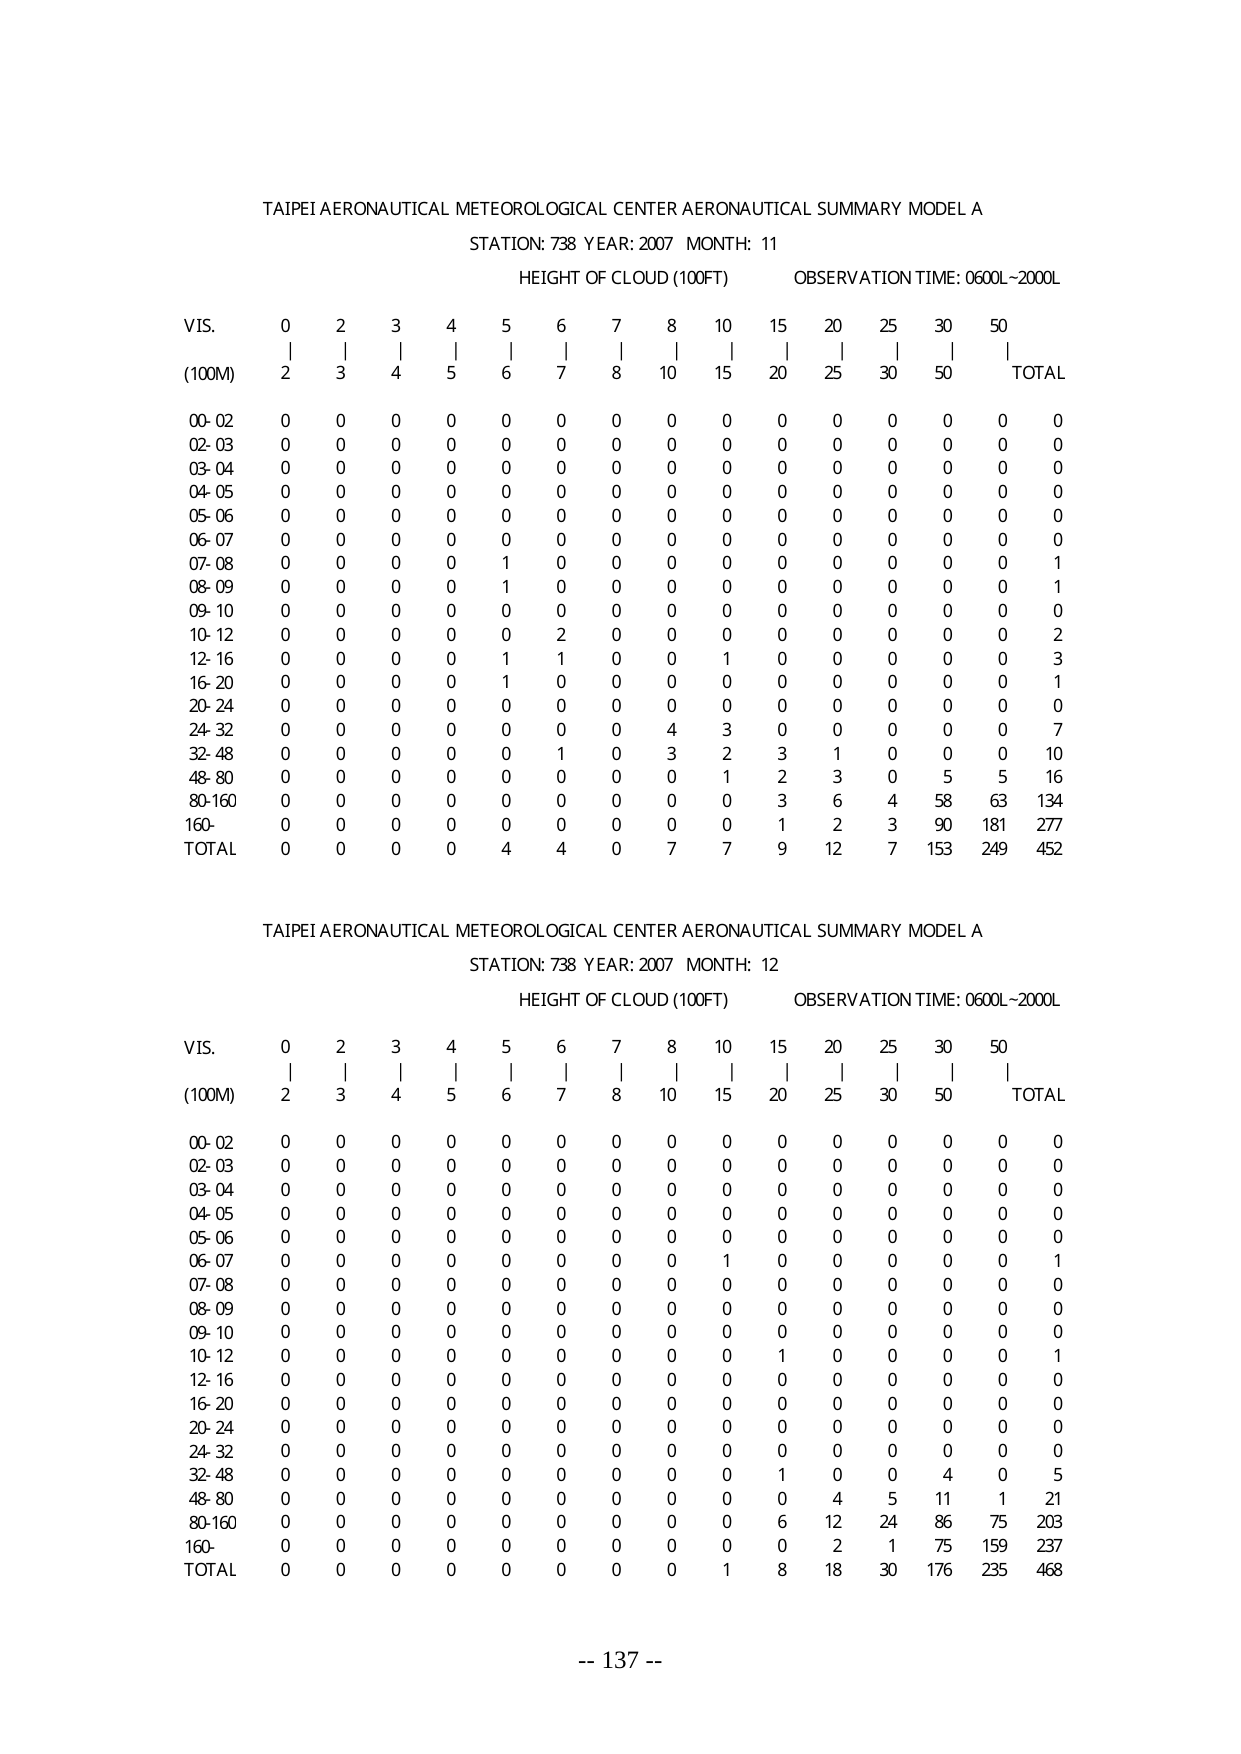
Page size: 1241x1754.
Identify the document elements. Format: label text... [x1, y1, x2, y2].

text -- 137 -- [543, 1637, 697, 1674]
